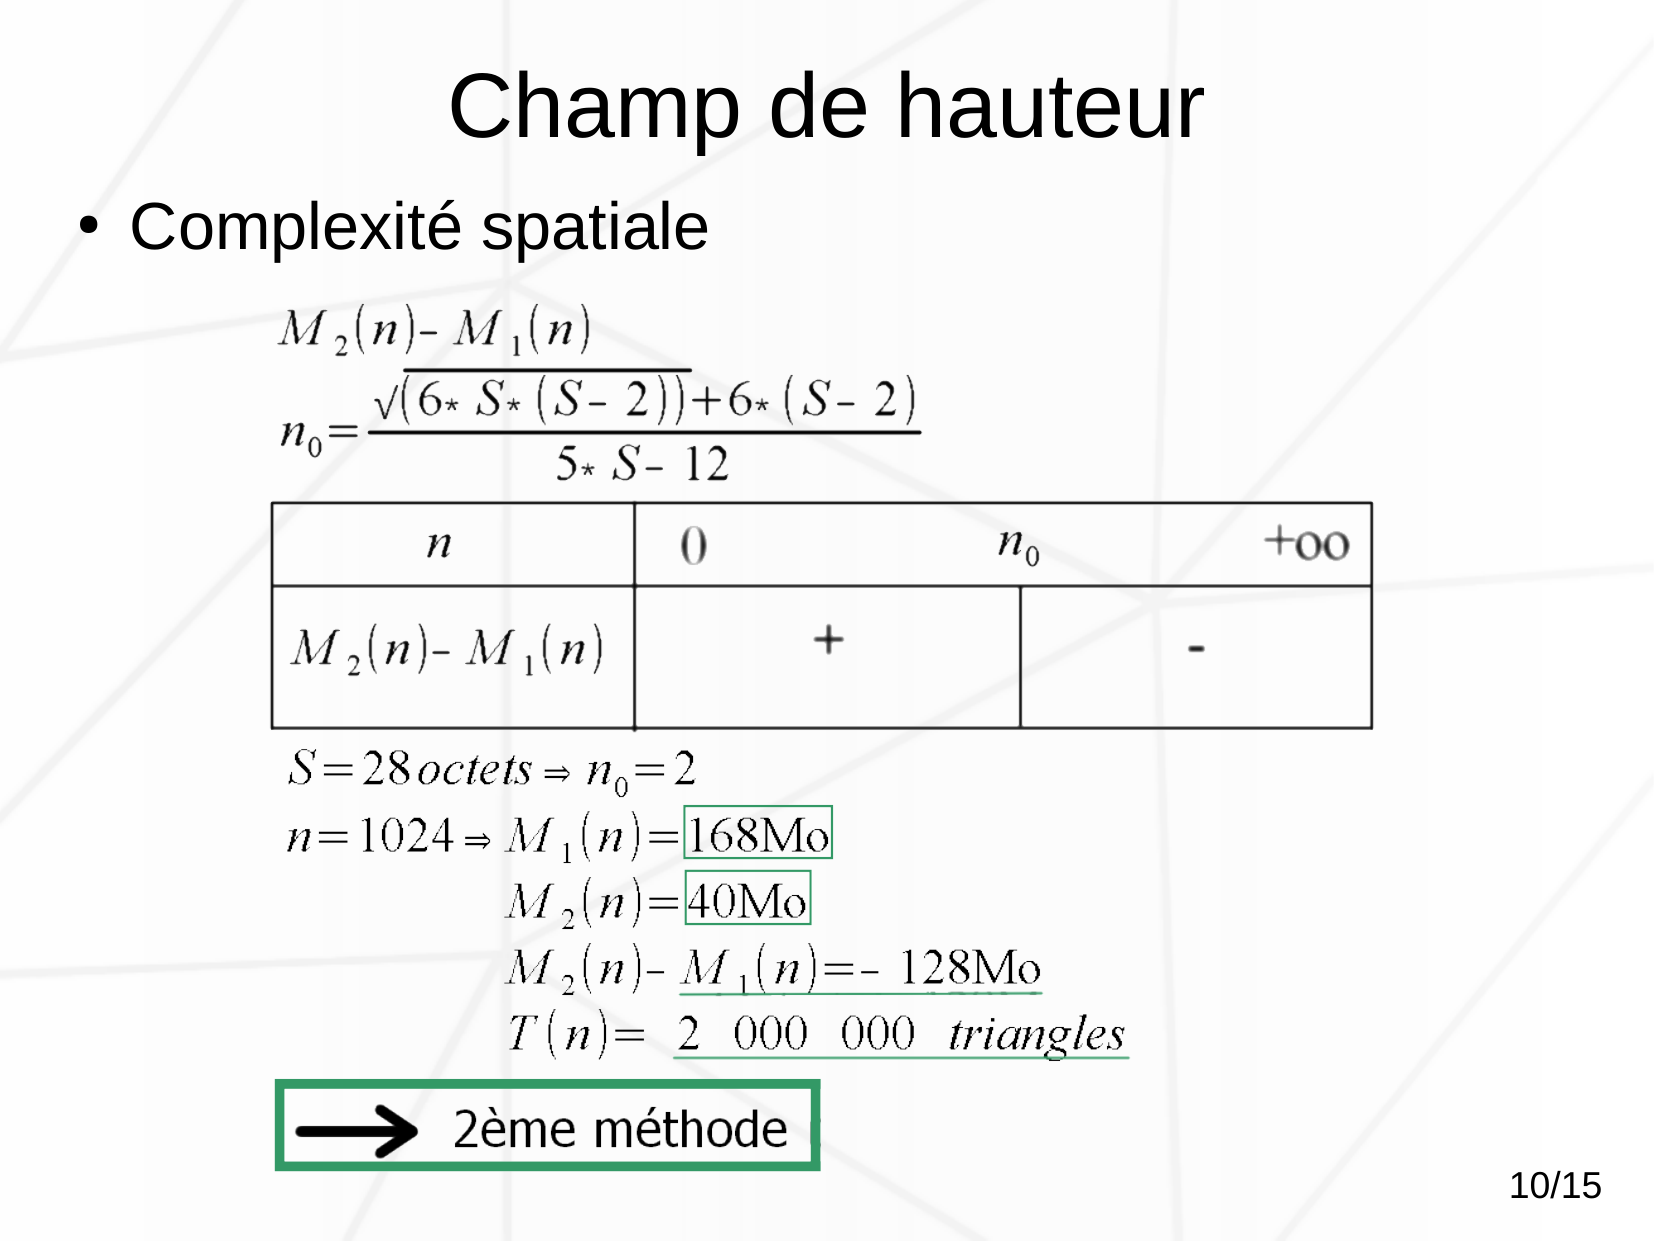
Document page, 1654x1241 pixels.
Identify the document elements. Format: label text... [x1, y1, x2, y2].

list Complexité spatiale [59, 188, 1052, 266]
text_box 10/15 [1386, 1157, 1654, 1235]
title Champ de hauteur [82, 2, 1572, 210]
picture [0, 0, 1654, 1241]
